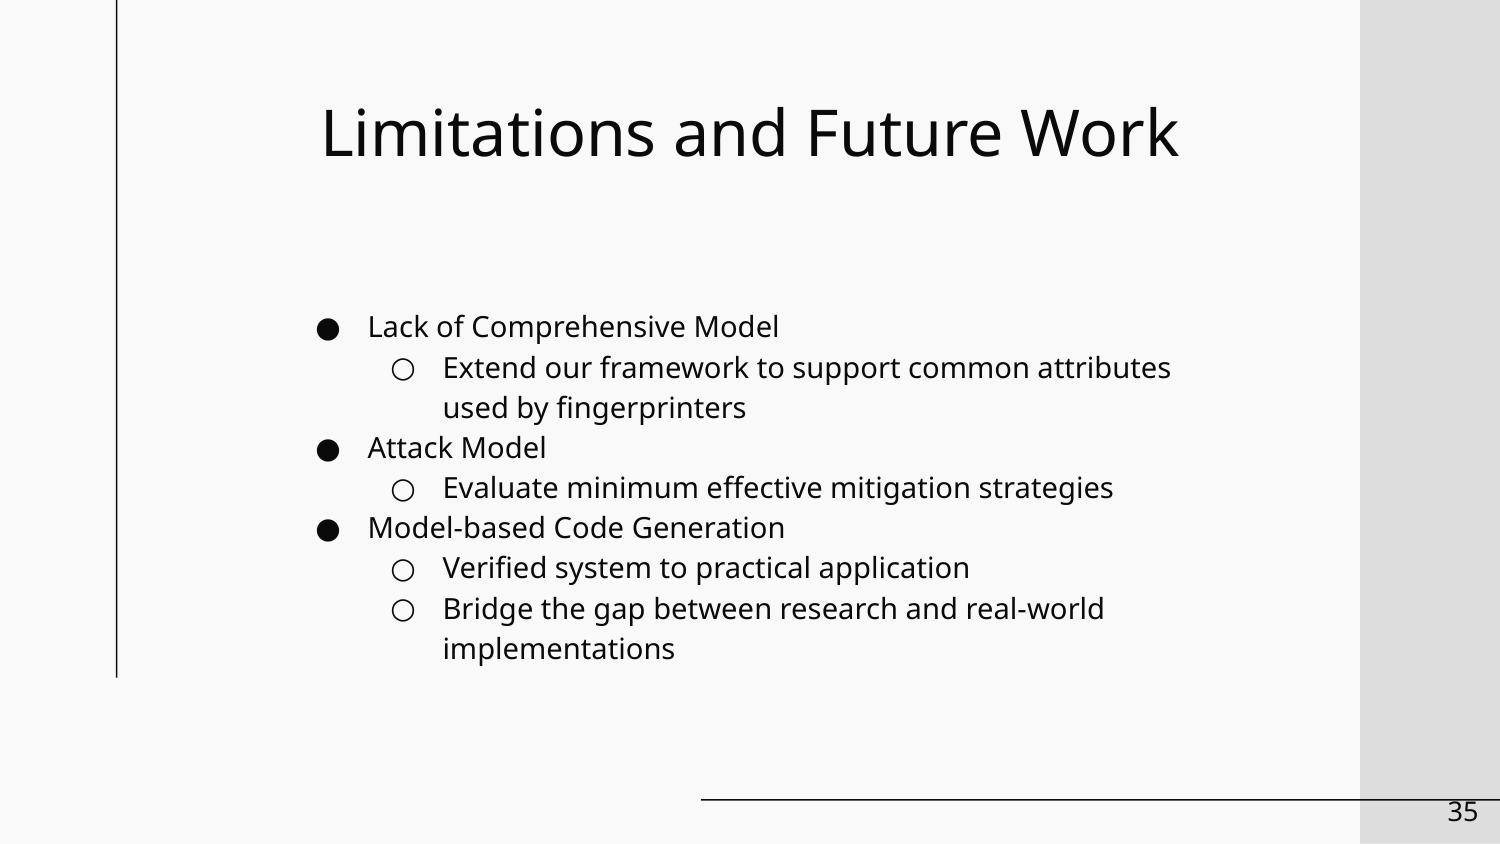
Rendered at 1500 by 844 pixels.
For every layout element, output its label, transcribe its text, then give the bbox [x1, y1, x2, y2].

title Limitations and Future Work [116, 77, 1383, 168]
slide_number [1403, 779, 1494, 844]
list Lack of Comprehensive Model Extend our framework to support common attributes used by fingerprinters Attack Model Evaluate minimum effective mitigation strategies Model-based Code Generation Verified system to practical application Bridge the gap between research and real-world implementations [277, 288, 1223, 694]
